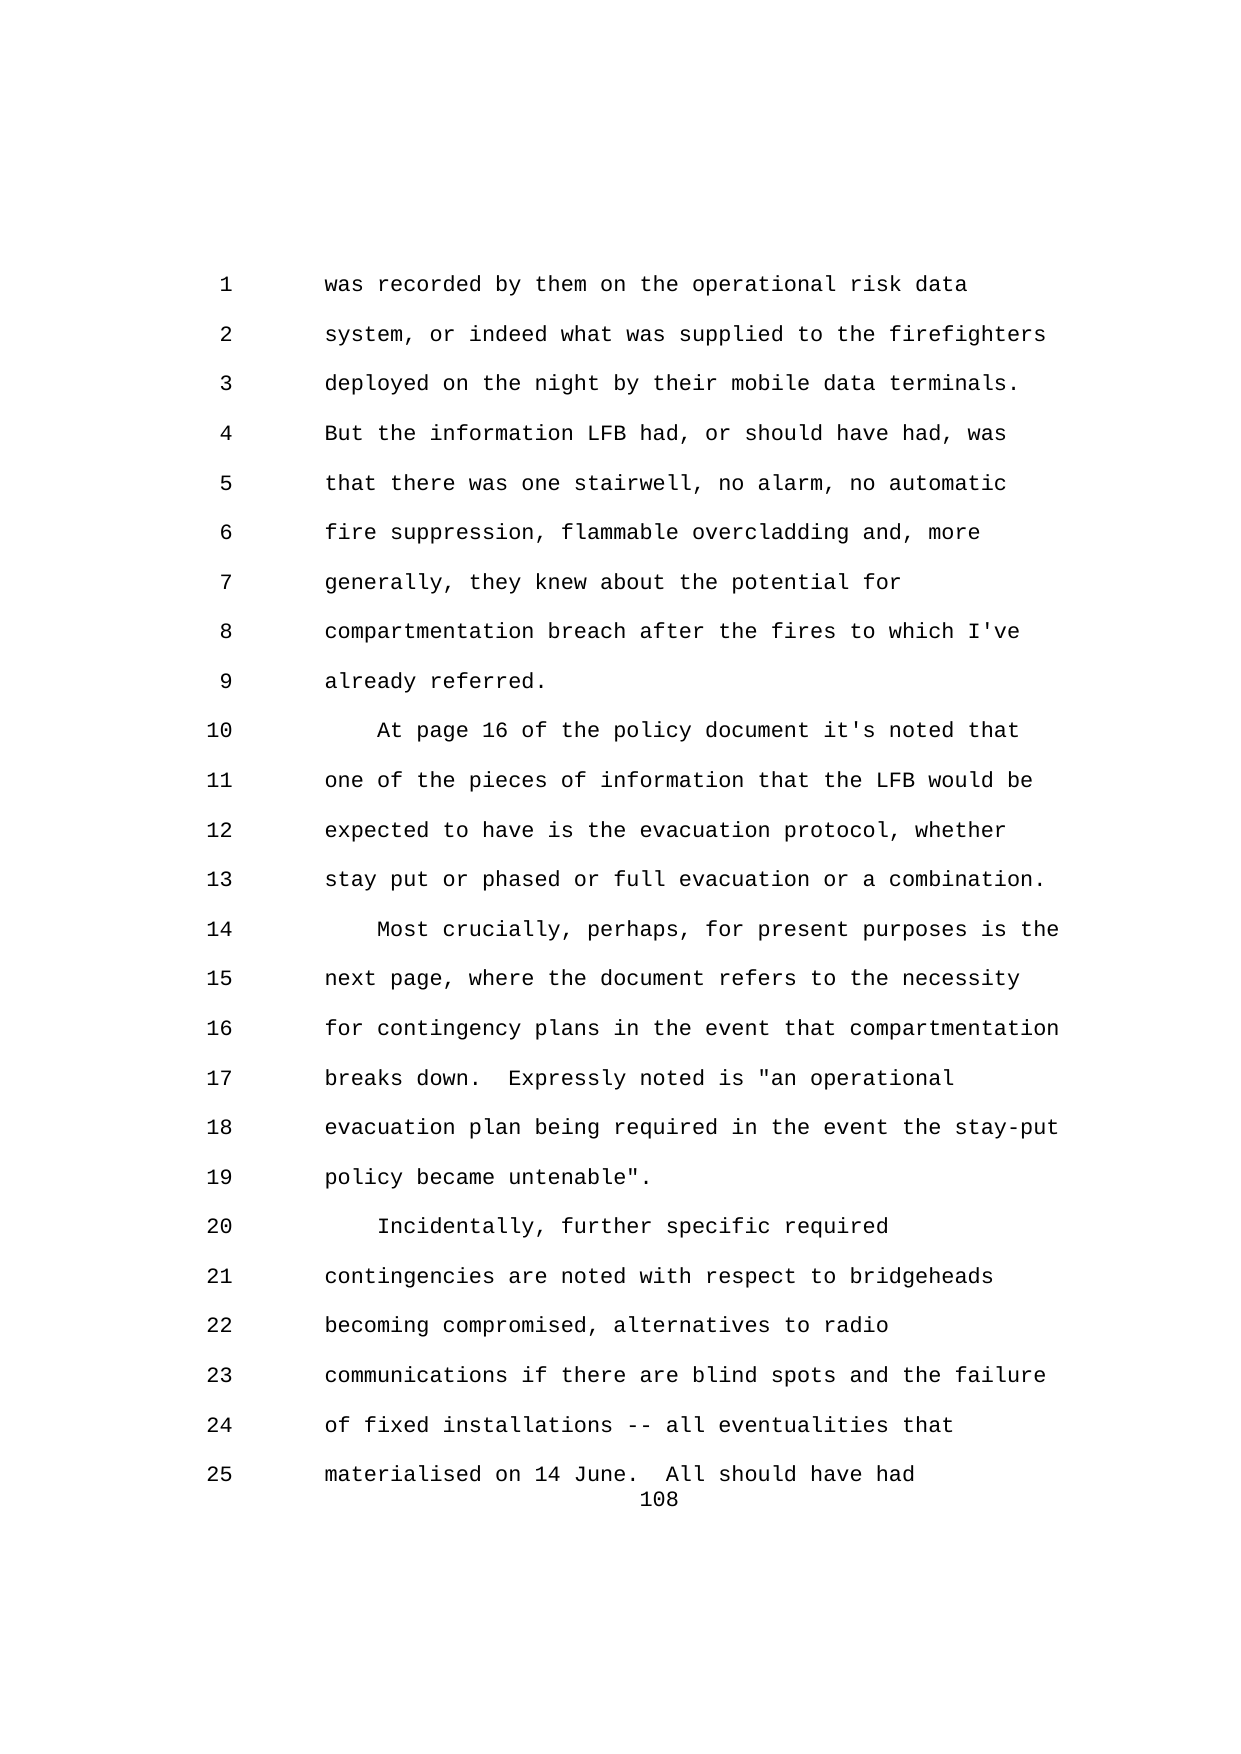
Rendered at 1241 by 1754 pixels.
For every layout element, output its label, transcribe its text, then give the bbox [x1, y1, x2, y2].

text 8 compartmentation breach after the fires to which I've [75, 620, 1165, 645]
text 13 stay put or phased or full evacuation or a combination. [75, 868, 1165, 893]
text 12 expected to have is the evacuation protocol, whether [75, 819, 1165, 843]
text 9 already referred. [75, 670, 1165, 695]
text 14 Most crucially, perhaps, for present purposes is the [75, 918, 1165, 943]
text 21 contingencies are noted with respect to bridgeheads [75, 1265, 1165, 1290]
text 17 breaks down. Expressly noted is "an operational [75, 1067, 1165, 1091]
text 6 fire suppression, flammable overcladding and, more [75, 521, 1165, 546]
text 1 was recorded by them on the operational risk data [75, 273, 1165, 298]
text 4 But the information LFB had, or should have had, was [75, 422, 1165, 447]
text 7 generally, they knew about the potential for [75, 571, 1165, 596]
text 25 materialised on 14 June. All should have had [75, 1463, 1165, 1488]
text 19 policy became untenable". [75, 1166, 1165, 1191]
text 5 that there was one stairwell, no alarm, no automatic [75, 472, 1165, 496]
text 10 At page 16 of the policy document it's noted that [75, 719, 1165, 744]
text 23 communications if there are blind spots and the failure [75, 1364, 1165, 1389]
text 11 one of the pieces of information that the LFB would be [75, 769, 1165, 794]
text 3 deployed on the night by their mobile data terminals. [75, 372, 1165, 397]
text 24 of fixed installations -- all eventualities that [75, 1414, 1165, 1438]
text 20 Incidentally, further specific required [75, 1215, 1165, 1240]
text 18 evacuation plan being required in the event the stay-put [75, 1116, 1165, 1141]
text 16 for contingency plans in the event that compartmentation [75, 1017, 1165, 1042]
text 2 system, or indeed what was supplied to the firefighters [75, 323, 1165, 348]
text 22 becoming compromised, alternatives to radio [75, 1314, 1165, 1339]
text 15 next page, where the document refers to the necessity [75, 967, 1165, 992]
text 108 [75, 1488, 1165, 1513]
